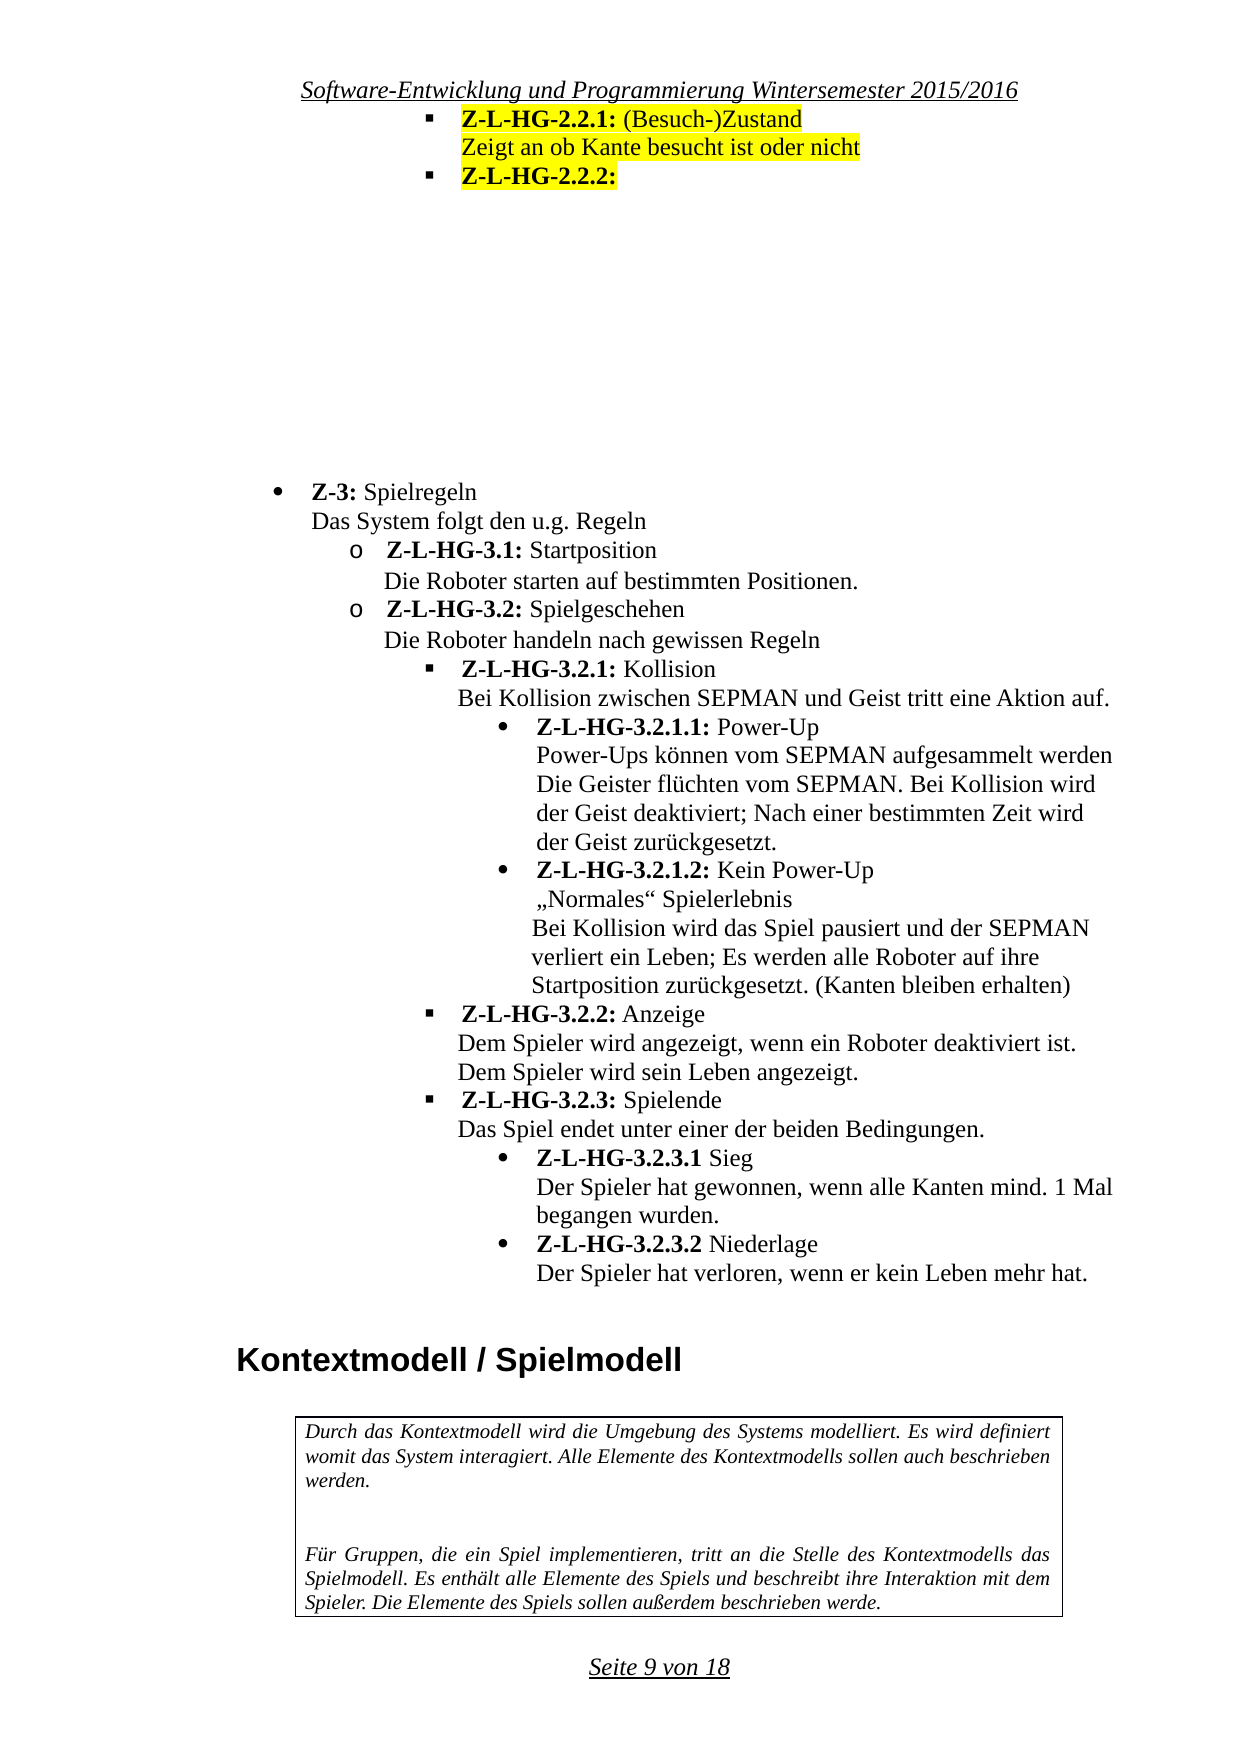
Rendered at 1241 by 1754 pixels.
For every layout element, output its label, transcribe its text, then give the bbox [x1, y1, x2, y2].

list Z-L-HG-3.2.3.2 Niederlage [499, 1229, 1122, 1258]
text Die Roboter starten auf bestimmten Positionen. [311, 566, 1122, 594]
list Z-L-HG-3.1: Startposition [349, 535, 1122, 566]
text Bei Kollision wird das Spiel pausiert und der SEPMAN verliert ein Leben; Es werden alle Roboter auf ihre Startposition zurückgesetzt. (Kanten bleiben erhalten) [531, 913, 1122, 999]
list Z-L-HG-3.2.3: Spielende [424, 1085, 1122, 1114]
list Z-L-HG-3.2.1.1: Power-Up [499, 712, 1122, 740]
text Dem Spieler wird sein Leben angezeigt. [457, 1057, 1122, 1085]
list Power-Ups können vom SEPMAN aufgesammelt werden [536, 740, 1122, 769]
text Durch das Kontextmodell wird die Umgebung des Systems modelliert. Es wird definiert womit das System interagiert. Alle Elemente des Kontextmodells sollen auch beschrieben werden. [296, 1418, 1062, 1492]
list Der Spieler hat gewonnen, wenn alle Kanten mind. 1 Mal begangen wurden. [536, 1172, 1122, 1229]
list Z-L-HG-3.2.1: Kollision [424, 654, 1122, 683]
list Z-L-HG-3.2.1.2: Kein Power-Up [499, 855, 1122, 884]
list Die Geister flüchten vom SEPMAN. Bei Kollision wird der Geist deaktiviert; Nach einer bestimmten Zeit wird der Geist zurückgesetzt. [536, 769, 1122, 855]
text Die Roboter handeln nach gewissen Regeln [311, 625, 1122, 654]
list Z-L-HG-3.2.2: Anzeige [424, 999, 1122, 1028]
text Für Gruppen, die ein Spiel implementieren, tritt an die Stelle des Kontextmodells das Spielmodell. Es enthält alle Elemente des Spiels und beschreibt ihre Interaktion mit dem Spieler. Die Elemente des Spiels sollen außerdem beschrieben werde. [296, 1538, 1062, 1616]
list „Normales“ Spielerlebnis [536, 884, 1122, 913]
list Z-L-HG-2.2.2: [424, 161, 1122, 190]
text Das Spiel endet unter einer der beiden Bedingungen. [457, 1114, 1122, 1143]
list Z-L-HG-2.2.1: (Besuch-)Zustand Zeigt an ob Kante besucht ist oder nicht [424, 104, 1122, 161]
list Z-3: Spielregeln [274, 477, 1122, 506]
list Z-L-HG-3.2.3.1 Sieg [499, 1143, 1122, 1172]
subtitle Kontextmodell / Spielmodell [236, 1340, 1122, 1379]
list Der Spieler hat verloren, wenn er kein Leben mehr hat. [536, 1258, 1122, 1287]
list Z-L-HG-3.2: Spielgeschehen [349, 594, 1122, 625]
text Das System folgt den u.g. Regeln [311, 506, 1122, 535]
text Bei Kollision zwischen SEPMAN und Geist tritt eine Aktion auf. [385, 683, 1122, 712]
text Dem Spieler wird angezeigt, wenn ein Roboter deaktiviert ist. [457, 1028, 1122, 1057]
